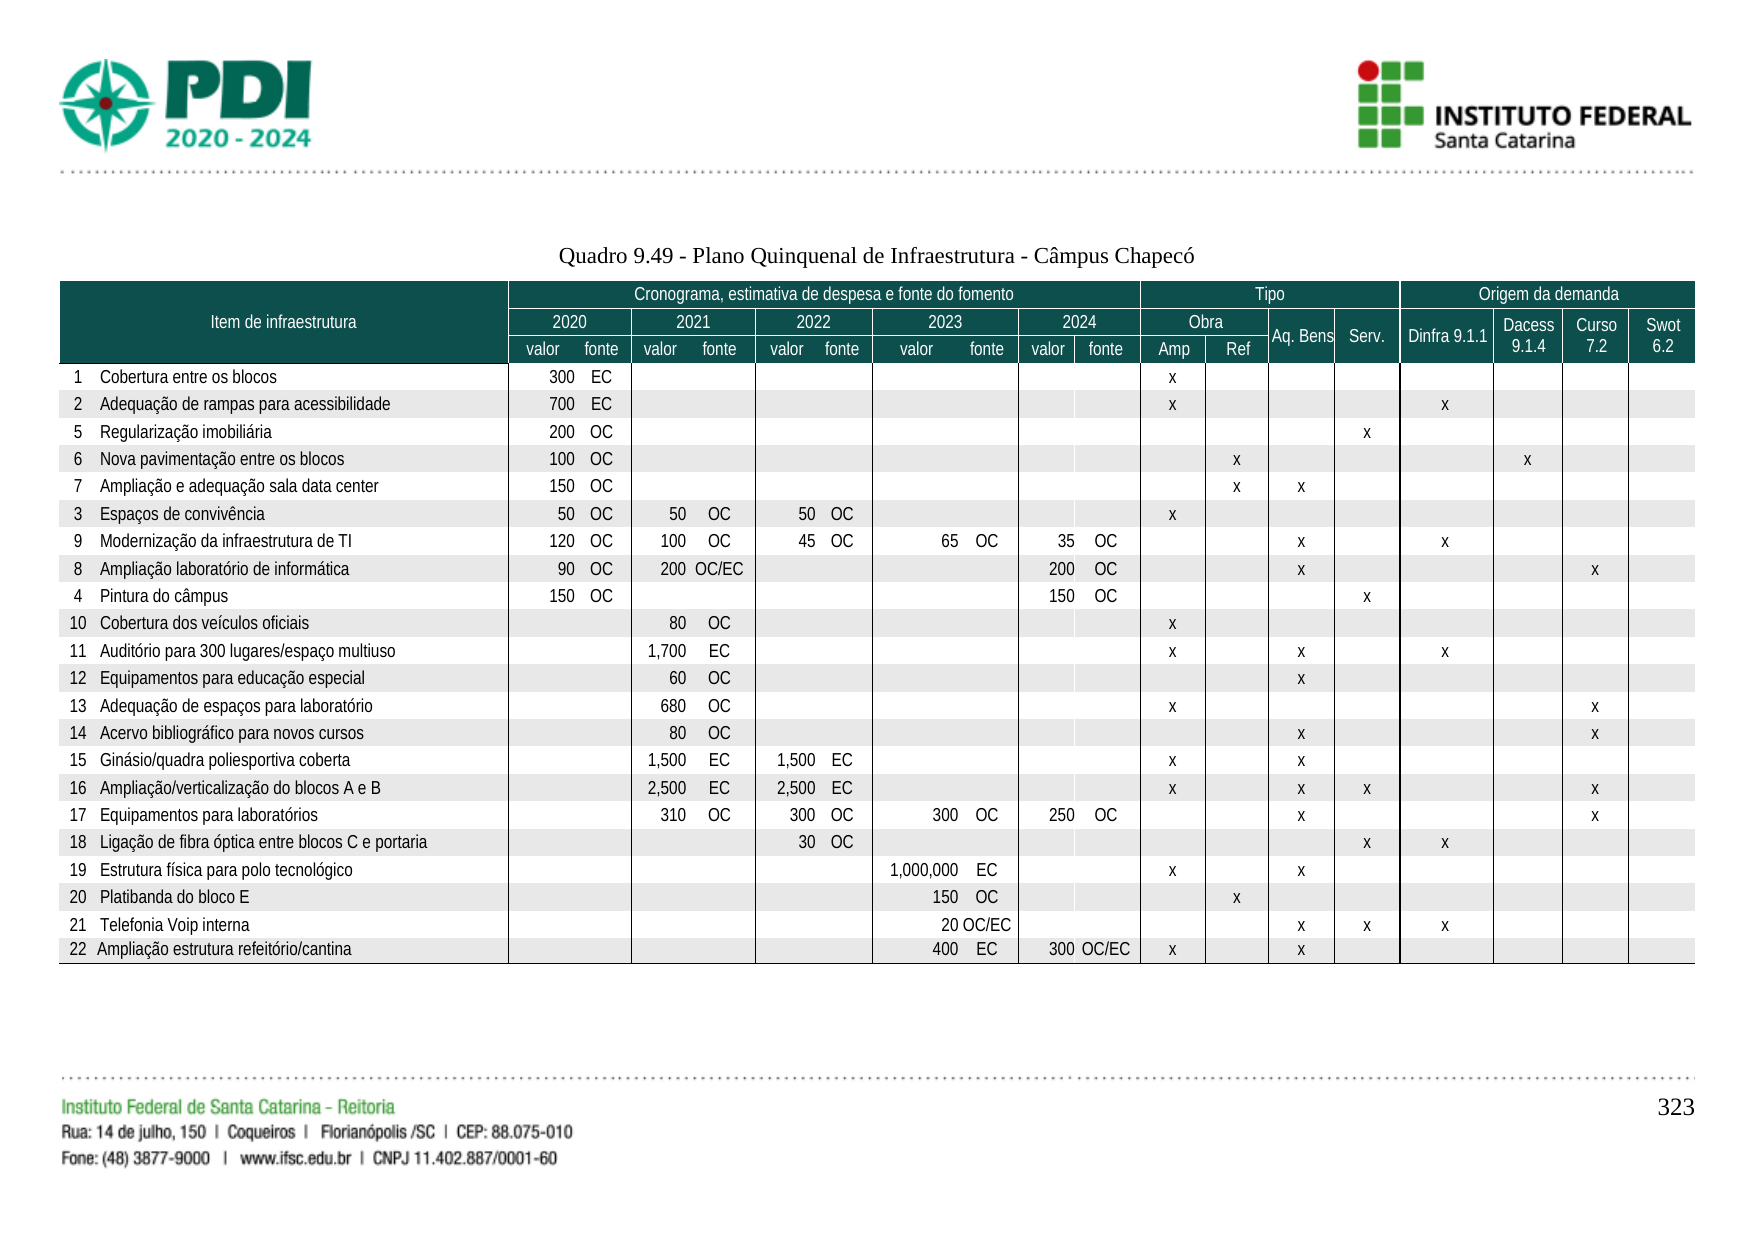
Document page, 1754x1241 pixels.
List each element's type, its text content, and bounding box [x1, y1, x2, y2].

table_cell [575, 746, 631, 774]
table_header Cronograma, estimativa de despesa e fonte do fomento [509, 281, 1140, 308]
table_cell 200 [509, 418, 575, 445]
table_cell [1075, 364, 1140, 390]
table_cell OC [575, 500, 631, 527]
table_cell [1494, 856, 1562, 883]
table_cell [1494, 664, 1562, 692]
table_cell x [1335, 911, 1399, 938]
table_cell [1629, 856, 1695, 883]
table_cell [815, 664, 872, 692]
table_cell [632, 856, 686, 883]
table_cell 90 [509, 555, 575, 582]
table_cell [1494, 390, 1562, 418]
table_cell [509, 637, 575, 664]
table_cell [1494, 637, 1562, 664]
table_cell [1494, 364, 1562, 390]
table_cell OC [815, 801, 872, 828]
table_header Item de infraestrutura [60, 281, 508, 363]
table_cell x [1335, 774, 1399, 801]
table_cell [1206, 527, 1268, 554]
table_cell 200 [632, 555, 686, 582]
table_cell 1 [59, 364, 97, 390]
table_cell 11 [59, 637, 97, 664]
table_cell 12 [59, 664, 97, 692]
table_cell [1141, 911, 1205, 938]
table_cell 300 [509, 364, 575, 390]
table_cell [1563, 883, 1628, 911]
table_cell 16 [59, 774, 97, 801]
table_cell x [1563, 774, 1628, 801]
table_cell [1075, 637, 1140, 664]
table_cell x [1269, 938, 1334, 963]
table_cell fonte [815, 336, 872, 363]
table_cell 20 [873, 911, 958, 938]
table_cell [1494, 692, 1562, 719]
table_cell [686, 445, 755, 472]
table_cell x [1269, 856, 1334, 883]
table_cell [1269, 390, 1334, 418]
table_cell [1206, 911, 1268, 938]
table_cell Nova pavimentação entre os blocos [97, 445, 508, 472]
table_cell [1401, 364, 1493, 390]
table_cell EC [575, 364, 631, 390]
table_cell [686, 883, 755, 911]
table_cell [1563, 664, 1628, 692]
table_cell 10 [59, 609, 97, 637]
table_cell [873, 500, 958, 527]
table_cell 2.500 [632, 774, 686, 801]
table_cell x [1269, 746, 1334, 774]
table_cell [509, 801, 575, 828]
table_cell x [1141, 609, 1205, 637]
table_cell x [1563, 719, 1628, 746]
table_cell fonte [958, 336, 1018, 363]
table_cell [575, 664, 631, 692]
table_cell [509, 719, 575, 746]
table_cell x [1269, 473, 1334, 500]
table_cell EC [815, 746, 872, 774]
table_cell 50 [756, 500, 815, 527]
table_cell x [1269, 774, 1334, 801]
table_cell [958, 719, 1018, 746]
table_cell [873, 692, 958, 719]
table_cell [686, 856, 755, 883]
table_cell [1206, 418, 1268, 445]
table_cell EC [958, 938, 1018, 963]
table_cell 2 [59, 390, 97, 418]
table_cell [1494, 801, 1562, 828]
table_cell [1629, 829, 1695, 856]
table_cell OC [686, 664, 755, 692]
table_cell 50 [509, 500, 575, 527]
table_cell 80 [632, 609, 686, 637]
table_cell x [1494, 445, 1562, 472]
table_cell OC/EC [686, 555, 755, 582]
table_cell [1019, 664, 1074, 692]
table_cell [1563, 364, 1628, 390]
table_cell 310 [632, 801, 686, 828]
table_cell Serv. [1335, 309, 1399, 363]
table_cell [815, 692, 872, 719]
table_cell [815, 637, 872, 664]
table_cell Adequação de espaços para laboratório [97, 692, 508, 719]
table_cell OC [686, 609, 755, 637]
table_cell OC [815, 527, 872, 554]
table_cell [1141, 527, 1205, 554]
table_cell fonte [575, 336, 631, 363]
table_cell [756, 390, 815, 418]
table_cell OC [686, 500, 755, 527]
table_cell [575, 774, 631, 801]
table_cell 20 [59, 883, 97, 911]
table_cell [1206, 609, 1268, 637]
table_cell [686, 390, 755, 418]
table_cell [1019, 500, 1074, 527]
table_cell x [1141, 938, 1205, 963]
table_cell 100 [632, 527, 686, 554]
table_cell [1563, 637, 1628, 664]
table_cell [1206, 746, 1268, 774]
table_cell [575, 609, 631, 637]
table_cell OC [575, 445, 631, 472]
table_cell Estrutura física para polo tecnológico [97, 856, 508, 883]
table_cell x [1141, 692, 1205, 719]
table_cell Modernização da infraestrutura de TI [97, 527, 508, 554]
table_cell [1019, 911, 1074, 938]
table_cell 60 [632, 664, 686, 692]
table_cell [686, 582, 755, 609]
table_cell [1335, 364, 1399, 390]
table_cell [1563, 390, 1628, 418]
table_cell [1206, 500, 1268, 527]
table_cell [686, 418, 755, 445]
table_cell [575, 938, 631, 963]
table_cell Cobertura entre os blocos [97, 364, 508, 390]
table_cell [575, 856, 631, 883]
table_cell OC [815, 500, 872, 527]
table_cell [1401, 664, 1493, 692]
table_cell 7 [59, 473, 97, 500]
table_cell x [1141, 364, 1205, 390]
table_cell [873, 582, 958, 609]
table_cell [815, 390, 872, 418]
table_cell [1269, 500, 1334, 527]
table_cell x [1269, 555, 1334, 582]
table_cell [1075, 664, 1140, 692]
table_cell Aq. Bens [1269, 309, 1334, 363]
table_cell [873, 390, 958, 418]
table_cell [632, 445, 686, 472]
table_cell [1206, 938, 1268, 963]
table_cell [686, 473, 755, 500]
table_cell [1269, 609, 1334, 637]
table_cell [509, 746, 575, 774]
table_cell x [1401, 829, 1493, 856]
table_cell [873, 637, 958, 664]
table_cell [958, 555, 1018, 582]
table_cell OC/EC [958, 911, 1018, 938]
table_cell [873, 418, 958, 445]
table_header Origem da demanda [1401, 281, 1695, 308]
table_cell [1401, 801, 1493, 828]
table_cell [815, 911, 872, 938]
table_cell x [1141, 856, 1205, 883]
table_cell [1629, 500, 1695, 527]
table_cell [1401, 719, 1493, 746]
table_cell [1019, 883, 1074, 911]
table_cell [509, 664, 575, 692]
table_cell Equipamentos para educação especial [97, 664, 508, 692]
table_cell [1494, 418, 1562, 445]
table_cell OC [686, 719, 755, 746]
table_cell [756, 609, 815, 637]
table_cell [1206, 774, 1268, 801]
table_cell 120 [509, 527, 575, 554]
table_cell [632, 582, 686, 609]
table_cell OC [958, 883, 1018, 911]
table_cell [1494, 582, 1562, 609]
table_cell [1075, 692, 1140, 719]
table_cell [1563, 527, 1628, 554]
table_cell x [1269, 664, 1334, 692]
table_cell [1335, 719, 1399, 746]
table_cell OC [575, 527, 631, 554]
table_cell [1075, 390, 1140, 418]
table_cell [958, 774, 1018, 801]
table_cell 17 [59, 801, 97, 828]
table_cell [1019, 692, 1074, 719]
table_cell 35 [1019, 527, 1074, 554]
table_cell 6 [59, 445, 97, 472]
table_cell Ginásio/quadra poliesportiva coberta [97, 746, 508, 774]
table_cell [1141, 555, 1205, 582]
table_cell 22 [59, 938, 97, 963]
table_cell [815, 364, 872, 390]
table_cell 100 [509, 445, 575, 472]
table_cell [1629, 582, 1695, 609]
table_cell [1019, 637, 1074, 664]
table_cell [686, 911, 755, 938]
table_cell 300 [756, 801, 815, 828]
table_cell [1019, 390, 1074, 418]
table_cell [1206, 829, 1268, 856]
table_cell [1494, 774, 1562, 801]
picture [59, 1062, 1695, 1182]
table_cell [958, 364, 1018, 390]
table_cell [1206, 801, 1268, 828]
table_cell [1494, 911, 1562, 938]
table_cell [509, 774, 575, 801]
table_cell x [1269, 719, 1334, 746]
table_cell [958, 664, 1018, 692]
table_cell [1494, 938, 1562, 963]
table_cell [756, 911, 815, 938]
table_cell Ampliação/verticalização do blocos A e B [97, 774, 508, 801]
table_cell [1629, 746, 1695, 774]
table_cell OC [1075, 582, 1140, 609]
table_cell [1206, 692, 1268, 719]
table_cell [1629, 637, 1695, 664]
table_cell [632, 911, 686, 938]
table_cell [1019, 609, 1074, 637]
table_cell 700 [509, 390, 575, 418]
table_cell [1335, 692, 1399, 719]
table_cell 2022 [756, 309, 872, 335]
table_cell [575, 637, 631, 664]
table_cell Curso 7.2 [1563, 309, 1628, 363]
table_cell valor [756, 336, 815, 363]
table_cell 2021 [632, 309, 755, 335]
table_cell 1.000.000 [873, 856, 958, 883]
table_cell [1141, 582, 1205, 609]
table_cell [873, 555, 958, 582]
table_cell 1.500 [756, 746, 815, 774]
table_cell [1629, 801, 1695, 828]
table_cell [1629, 883, 1695, 911]
table_cell x [1269, 637, 1334, 664]
table_cell [756, 883, 815, 911]
table_cell [1141, 883, 1205, 911]
table_cell [756, 692, 815, 719]
table_cell Amp [1141, 336, 1205, 363]
table_cell [1206, 555, 1268, 582]
table_cell [1075, 883, 1140, 911]
table_cell [1075, 473, 1140, 500]
table_cell EC [575, 390, 631, 418]
table_cell OC [686, 692, 755, 719]
table_cell [1629, 473, 1695, 500]
table_cell [1629, 364, 1695, 390]
table_cell [686, 938, 755, 963]
table_cell [1206, 637, 1268, 664]
table_cell Equipamentos para laboratórios [97, 801, 508, 828]
table_cell [686, 829, 755, 856]
table_cell Swot 6.2 [1629, 309, 1695, 363]
table_cell [1335, 856, 1399, 883]
table_cell 300 [1019, 938, 1074, 963]
table_cell [1401, 938, 1493, 963]
table_cell OC [815, 829, 872, 856]
table_cell [1494, 883, 1562, 911]
table_cell [509, 692, 575, 719]
table_cell [958, 829, 1018, 856]
table_cell [1629, 664, 1695, 692]
table_cell [1629, 938, 1695, 963]
table_cell [1141, 801, 1205, 828]
table_cell [1335, 801, 1399, 828]
table_cell 2024 [1019, 309, 1140, 335]
table_cell [1335, 527, 1399, 554]
table_cell [756, 364, 815, 390]
table_cell [958, 418, 1018, 445]
table_cell [1206, 664, 1268, 692]
table_cell Telefonia Voip interna [97, 911, 508, 938]
table_cell [1563, 911, 1628, 938]
table_cell x [1141, 390, 1205, 418]
table_cell Regularização imobiliária [97, 418, 508, 445]
table_cell [1401, 582, 1493, 609]
table_cell EC [815, 774, 872, 801]
picture [59, 59, 1695, 178]
table_cell [1075, 911, 1140, 938]
table_cell [815, 719, 872, 746]
table_cell [1335, 445, 1399, 472]
table_cell Ref [1206, 336, 1268, 363]
table_cell [1335, 555, 1399, 582]
table_cell x [1141, 746, 1205, 774]
table_cell 50 [632, 500, 686, 527]
table_cell [815, 418, 872, 445]
table_cell [1335, 390, 1399, 418]
table_cell [1563, 609, 1628, 637]
table_cell [1494, 555, 1562, 582]
table_cell OC/EC [1075, 938, 1140, 963]
table_cell [1206, 856, 1268, 883]
table_cell [1075, 609, 1140, 637]
table_cell Dacess 9.1.4 [1494, 309, 1562, 363]
table_cell [1494, 473, 1562, 500]
table_cell [509, 938, 575, 963]
table_cell x [1401, 527, 1493, 554]
table_cell [686, 364, 755, 390]
table_cell [632, 418, 686, 445]
table_cell OC [1075, 555, 1140, 582]
table_cell [1563, 829, 1628, 856]
table_cell [1075, 774, 1140, 801]
table_cell OC [575, 582, 631, 609]
table_cell [632, 883, 686, 911]
table_cell [958, 582, 1018, 609]
table_cell OC [958, 527, 1018, 554]
table_cell x [1401, 390, 1493, 418]
table_cell [1269, 582, 1334, 609]
table_cell [1141, 829, 1205, 856]
table_cell 1.500 [632, 746, 686, 774]
table_cell [632, 364, 686, 390]
table_cell valor [873, 336, 958, 363]
table_cell [575, 829, 631, 856]
table_cell [1563, 938, 1628, 963]
table_cell [1401, 774, 1493, 801]
table_cell [1494, 527, 1562, 554]
table_cell [1494, 500, 1562, 527]
table_cell OC [575, 555, 631, 582]
table_cell [815, 582, 872, 609]
table_cell [575, 911, 631, 938]
table_cell [815, 473, 872, 500]
table_cell x [1401, 911, 1493, 938]
table_cell x [1269, 527, 1334, 554]
table_cell 150 [509, 473, 575, 500]
table_cell [1141, 719, 1205, 746]
table_cell 400 [873, 938, 958, 963]
table_cell 15 [59, 746, 97, 774]
table_cell 150 [509, 582, 575, 609]
table_cell [509, 609, 575, 637]
table_cell [575, 692, 631, 719]
table_cell [873, 664, 958, 692]
table_cell [1563, 582, 1628, 609]
table_cell OC [575, 418, 631, 445]
table_cell [756, 664, 815, 692]
table_cell valor [509, 336, 575, 363]
table_cell [873, 774, 958, 801]
table_cell [1075, 746, 1140, 774]
table_cell Ampliação e adequação sala data center [97, 473, 508, 500]
table_cell x [1563, 801, 1628, 828]
table_cell [632, 938, 686, 963]
table_cell 2020 [509, 309, 631, 335]
table_cell [1401, 856, 1493, 883]
table_cell [575, 801, 631, 828]
table_cell [1335, 473, 1399, 500]
table_cell Dinfra 9.1.1 [1401, 309, 1493, 363]
table_cell [958, 500, 1018, 527]
table_cell [1141, 473, 1205, 500]
table_cell [958, 445, 1018, 472]
table_cell 2023 [873, 309, 1018, 335]
table_cell [1269, 883, 1334, 911]
table_cell [1206, 390, 1268, 418]
table_cell [756, 637, 815, 664]
table_cell [1629, 527, 1695, 554]
table_cell [1401, 473, 1493, 500]
table_cell OC [1075, 527, 1140, 554]
table_cell EC [686, 637, 755, 664]
table_cell 14 [59, 719, 97, 746]
table_cell [1335, 746, 1399, 774]
table_cell [1563, 856, 1628, 883]
table_cell [873, 829, 958, 856]
table_cell 19 [59, 856, 97, 883]
table_cell [1019, 746, 1074, 774]
table_cell [1141, 445, 1205, 472]
table_cell 150 [1019, 582, 1074, 609]
table_cell [815, 856, 872, 883]
table_cell [873, 364, 958, 390]
table_cell [1401, 500, 1493, 527]
table_cell [815, 609, 872, 637]
table_cell [873, 609, 958, 637]
table_cell [1269, 692, 1334, 719]
table_cell [1019, 364, 1074, 390]
table_cell [958, 637, 1018, 664]
table_cell 200 [1019, 555, 1074, 582]
table_cell [1075, 445, 1140, 472]
table_cell fonte [1075, 336, 1140, 363]
table_cell [1563, 746, 1628, 774]
table_cell x [1269, 911, 1334, 938]
table_cell [958, 473, 1018, 500]
table_cell [756, 555, 815, 582]
table_cell [1075, 418, 1140, 445]
table_cell [1075, 856, 1140, 883]
table_cell x [1335, 418, 1399, 445]
table_cell 18 [59, 829, 97, 856]
table_cell OC [686, 801, 755, 828]
table_cell Ampliação estrutura refeitório/cantina [97, 938, 508, 963]
table_cell OC [958, 801, 1018, 828]
table_cell [509, 829, 575, 856]
table_cell EC [958, 856, 1018, 883]
table_cell [1335, 938, 1399, 963]
table_cell [1563, 500, 1628, 527]
table_cell x [1206, 883, 1268, 911]
table_cell [1019, 856, 1074, 883]
table_cell x [1563, 555, 1628, 582]
table_cell x [1335, 582, 1399, 609]
table_cell 680 [632, 692, 686, 719]
table_cell 13 [59, 692, 97, 719]
table_cell [1401, 883, 1493, 911]
table_cell 2.500 [756, 774, 815, 801]
table_cell [1629, 774, 1695, 801]
table_cell [815, 938, 872, 963]
table_header Tipo [1141, 281, 1399, 308]
table_cell OC [575, 473, 631, 500]
table_cell [815, 555, 872, 582]
table_cell [756, 418, 815, 445]
table_cell [873, 473, 958, 500]
table_cell fonte [686, 336, 755, 363]
table_cell 65 [873, 527, 958, 554]
table_cell [1401, 418, 1493, 445]
table_cell x [1206, 445, 1268, 472]
table_cell [873, 445, 958, 472]
table_cell [1335, 500, 1399, 527]
table_cell 3 [59, 500, 97, 527]
table_cell x [1141, 774, 1205, 801]
table_cell valor [632, 336, 686, 363]
table_cell [1494, 746, 1562, 774]
table_cell [575, 719, 631, 746]
table_cell [958, 390, 1018, 418]
table_cell Espaços de convivência [97, 500, 508, 527]
table_cell [1563, 445, 1628, 472]
table_cell [1401, 609, 1493, 637]
table_cell [1563, 473, 1628, 500]
table_cell [1494, 829, 1562, 856]
table_cell [1629, 445, 1695, 472]
table_cell [575, 883, 631, 911]
table_cell [1019, 774, 1074, 801]
table_cell [1269, 445, 1334, 472]
table_cell [873, 719, 958, 746]
table_cell [1335, 609, 1399, 637]
table_cell [1629, 911, 1695, 938]
table_cell Acervo bibliográfico para novos cursos [97, 719, 508, 746]
table_cell Platibanda do bloco E [97, 883, 508, 911]
table_cell [1019, 719, 1074, 746]
table_cell [756, 473, 815, 500]
table_cell [1563, 418, 1628, 445]
table_cell [1269, 364, 1334, 390]
table_cell 250 [1019, 801, 1074, 828]
table_cell Ampliação laboratório de informática [97, 555, 508, 582]
table_cell x [1563, 692, 1628, 719]
table_cell Obra [1141, 309, 1268, 335]
table_cell EC [686, 774, 755, 801]
table_cell [1075, 719, 1140, 746]
table_cell [958, 609, 1018, 637]
table_cell OC [686, 527, 755, 554]
table_cell x [1401, 637, 1493, 664]
table_cell [756, 582, 815, 609]
table_cell [1141, 664, 1205, 692]
table_cell [632, 473, 686, 500]
table_cell [815, 445, 872, 472]
table_cell [1335, 637, 1399, 664]
table_cell [1075, 500, 1140, 527]
table_cell [1335, 664, 1399, 692]
table_cell [1206, 719, 1268, 746]
table_cell [1269, 829, 1334, 856]
table_cell [756, 445, 815, 472]
table_cell [1401, 746, 1493, 774]
table_cell [756, 719, 815, 746]
table_cell [1075, 829, 1140, 856]
table_cell Adequação de rampas para acessibilidade [97, 390, 508, 418]
table_cell 45 [756, 527, 815, 554]
table_cell [1494, 609, 1562, 637]
table_cell Auditório para 300 lugares/espaço multiuso [97, 637, 508, 664]
table_cell 8 [59, 555, 97, 582]
table_cell EC [686, 746, 755, 774]
table_cell x [1335, 829, 1399, 856]
table_cell [756, 856, 815, 883]
table_cell x [1141, 637, 1205, 664]
table_cell [1629, 692, 1695, 719]
table_cell Cobertura dos veículos oficiais [97, 609, 508, 637]
table_cell [1401, 445, 1493, 472]
table_cell [1629, 390, 1695, 418]
table_cell valor [1019, 336, 1074, 363]
table_cell [1206, 582, 1268, 609]
table_cell 150 [873, 883, 958, 911]
table_cell x [1206, 473, 1268, 500]
table_cell [1401, 555, 1493, 582]
table_cell 4 [59, 582, 97, 609]
table_cell [1629, 418, 1695, 445]
table_cell [1629, 555, 1695, 582]
table_cell [815, 883, 872, 911]
table_cell [1019, 418, 1074, 445]
table_cell 1.700 [632, 637, 686, 664]
table_cell [509, 911, 575, 938]
table_cell [1629, 719, 1695, 746]
table_cell [1401, 692, 1493, 719]
table_cell 9 [59, 527, 97, 554]
table_cell x [1269, 801, 1334, 828]
table_cell [509, 883, 575, 911]
table_cell 5 [59, 418, 97, 445]
table_cell [1335, 883, 1399, 911]
table_cell 21 [59, 911, 97, 938]
table_cell [1019, 445, 1074, 472]
table_cell [509, 856, 575, 883]
table_cell Ligação de fibra óptica entre blocos C e portaria [97, 829, 508, 856]
table_cell [1269, 418, 1334, 445]
table_cell 80 [632, 719, 686, 746]
table_cell [1206, 364, 1268, 390]
table_cell [958, 692, 1018, 719]
table_cell [958, 746, 1018, 774]
table_cell [873, 746, 958, 774]
table_cell [1494, 719, 1562, 746]
table_cell [632, 829, 686, 856]
table_cell [1019, 473, 1074, 500]
table_cell 30 [756, 829, 815, 856]
table_cell [1629, 609, 1695, 637]
table_cell [632, 390, 686, 418]
table_cell [1141, 418, 1205, 445]
table_cell x [1141, 500, 1205, 527]
table_cell Pintura do câmpus [97, 582, 508, 609]
table_cell 300 [873, 801, 958, 828]
table_cell OC [1075, 801, 1140, 828]
table_cell [756, 938, 815, 963]
table_cell [1019, 829, 1074, 856]
text Quadro 9.49 - Plano Quinquenal de Infraestrutura - Câmpus Chapecó [59, 242, 1695, 268]
